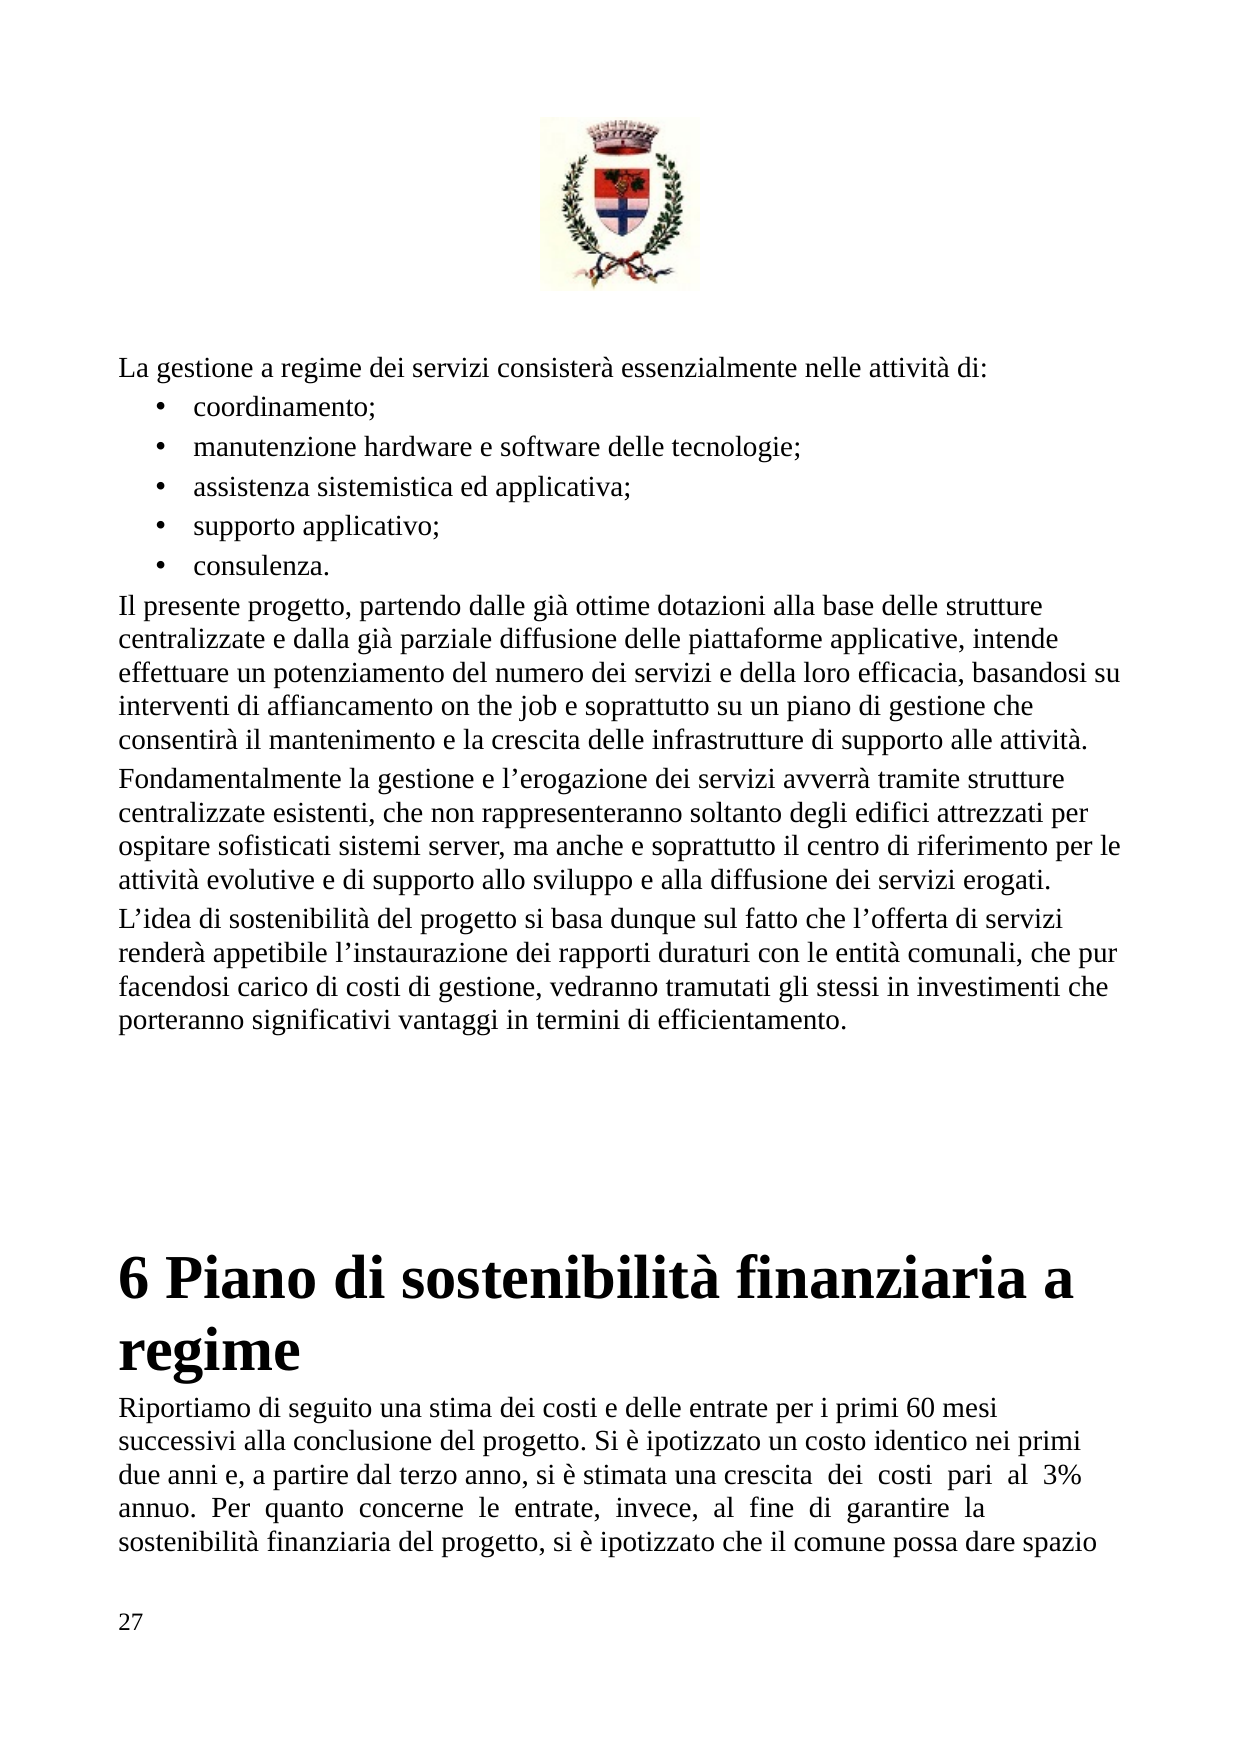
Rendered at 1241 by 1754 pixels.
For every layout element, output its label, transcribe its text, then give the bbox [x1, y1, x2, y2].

text La gestione a regime dei servizi consisterà essenzialmente nelle attività di: [118, 350, 1122, 383]
list assistenza sistemistica ed applicativa; [156, 469, 1122, 502]
picture [540, 117, 700, 291]
text L’idea di sostenibilità del progetto si basa dunque sul fatto che l’offerta di servizi renderà appetibile l’instaurazione dei rapporti duraturi con le entità comunali, che pur facendosi carico di costi di gestione, vedranno tramutati gli stessi in investimenti che porteranno significativi vantaggi in termini di efficientamento. [118, 902, 1122, 1036]
list manutenzione hardware e software delle tecnologie; [156, 429, 1122, 463]
list consulenza. [156, 548, 1122, 582]
text Il presente progetto, partendo dalle già ottime dotazioni alla base delle strutture centralizzate e dalla già parziale diffusione delle piattaforme applicative, intende effettuare un potenziamento del numero dei servizi e della loro efficacia, basandosi su interventi di affiancamento on the job e soprattutto su un piano di gestione che consentirà il mantenimento e la crescita delle infrastrutture di supporto alle attività. [118, 588, 1122, 755]
list coordinamento; [156, 389, 1122, 423]
text Riportiamo di seguito una stima dei costi e delle entrate per i primi 60 mesi successivi alla conclusione del progetto. Si è ipotizzato un costo identico nei primi due anni e, a partire dal terzo anno, si è stimata una crescita dei costi pari al 3% annuo. Per quanto concerne le entrate, invece, al fine di garantire la sostenibilità finanziaria del progetto, si è ipotizzato che il comune possa dare spazio [118, 1390, 1122, 1557]
text Fondamentalmente la gestione e l’erogazione dei servizi avverrà tramite strutture centralizzate esistenti, che non rappresenteranno soltanto degli edifici attrezzati per ospitare sofisticati sistemi server, ma anche e soprattutto il centro di riferimento per le attività evolutive e di supporto allo sviluppo e alla diffusione dei servizi erogati. [118, 761, 1122, 896]
text 6 Piano di sostenibilità finanziaria a regime [118, 1240, 1122, 1384]
list supporto applicativo; [156, 508, 1122, 542]
